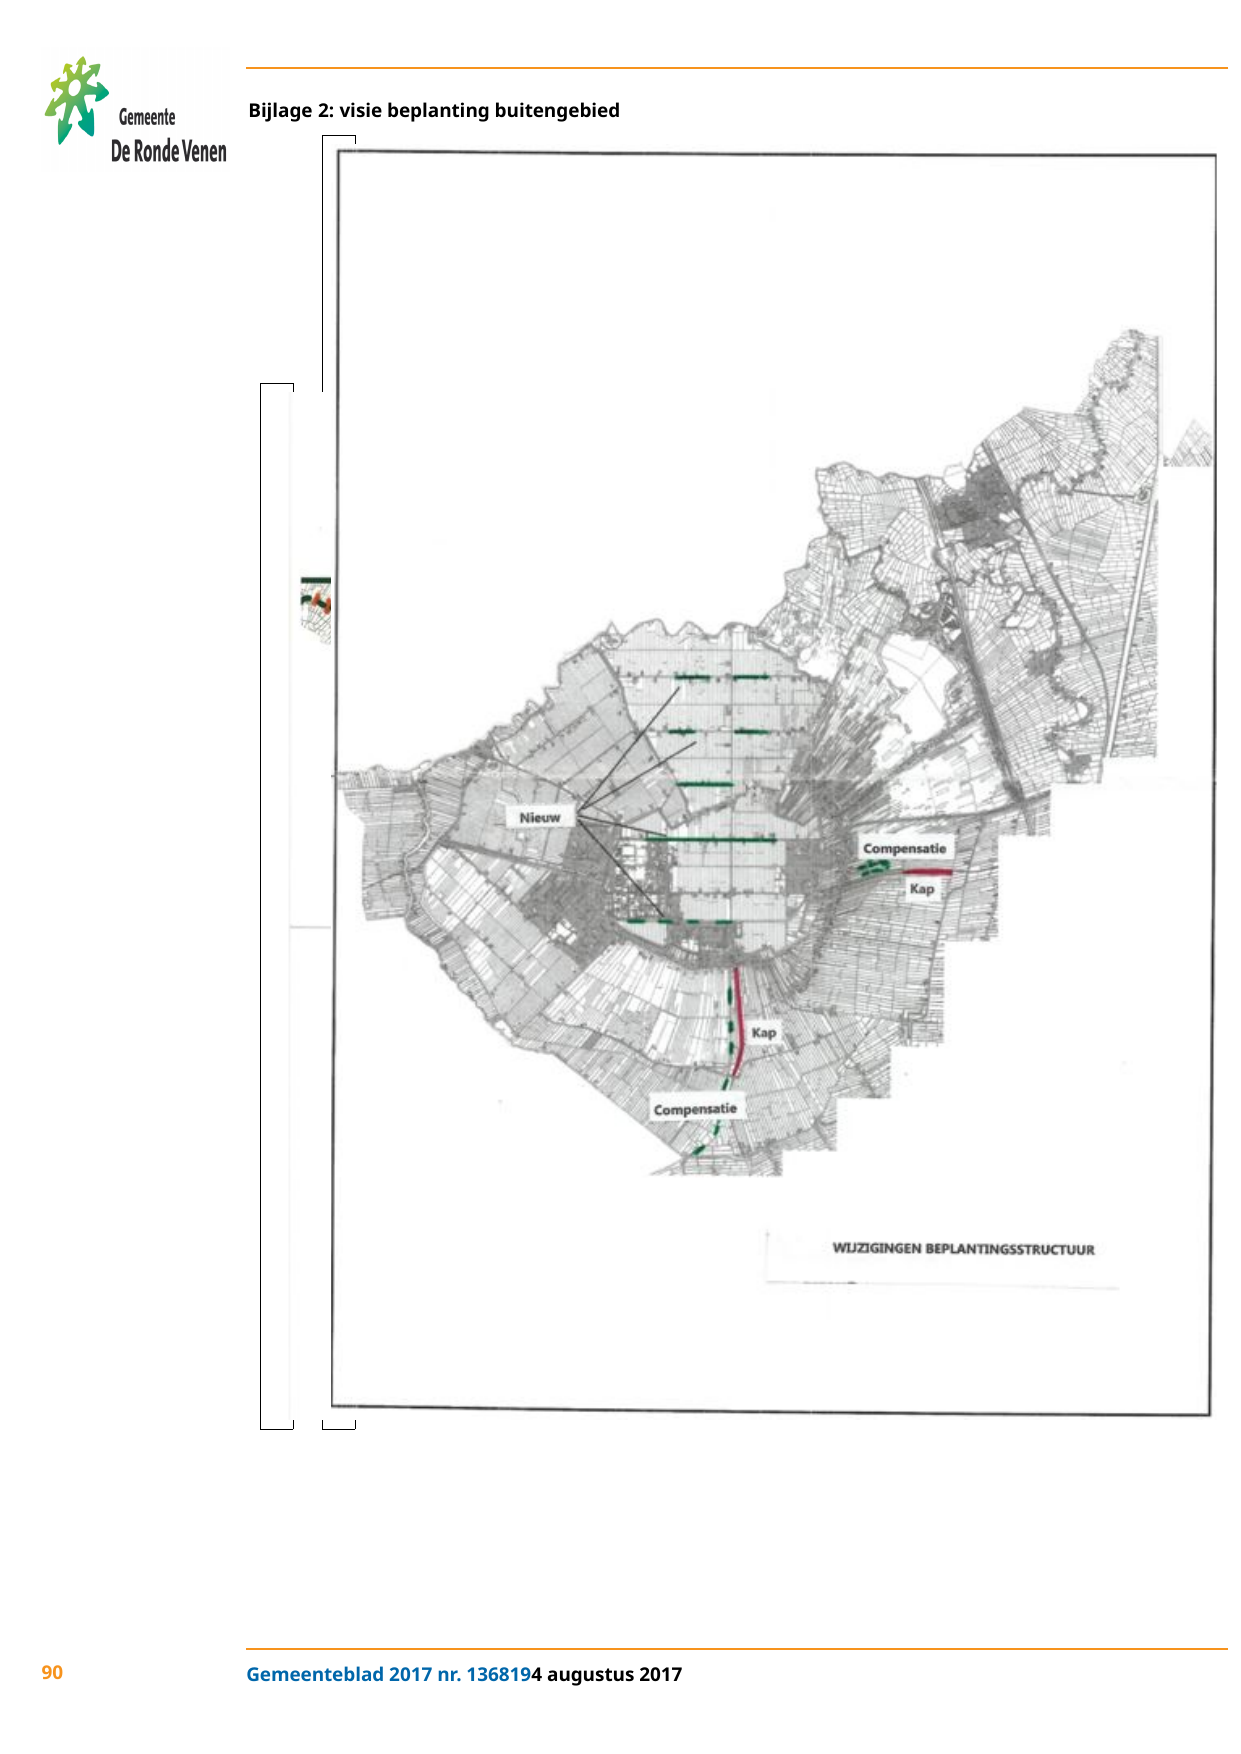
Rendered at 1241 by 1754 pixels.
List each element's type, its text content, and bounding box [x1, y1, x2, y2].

picture [268, 144, 1217, 1420]
text Bijlage 2: visie beplanting buitengebied [248, 95, 1152, 123]
picture [41, 47, 231, 172]
